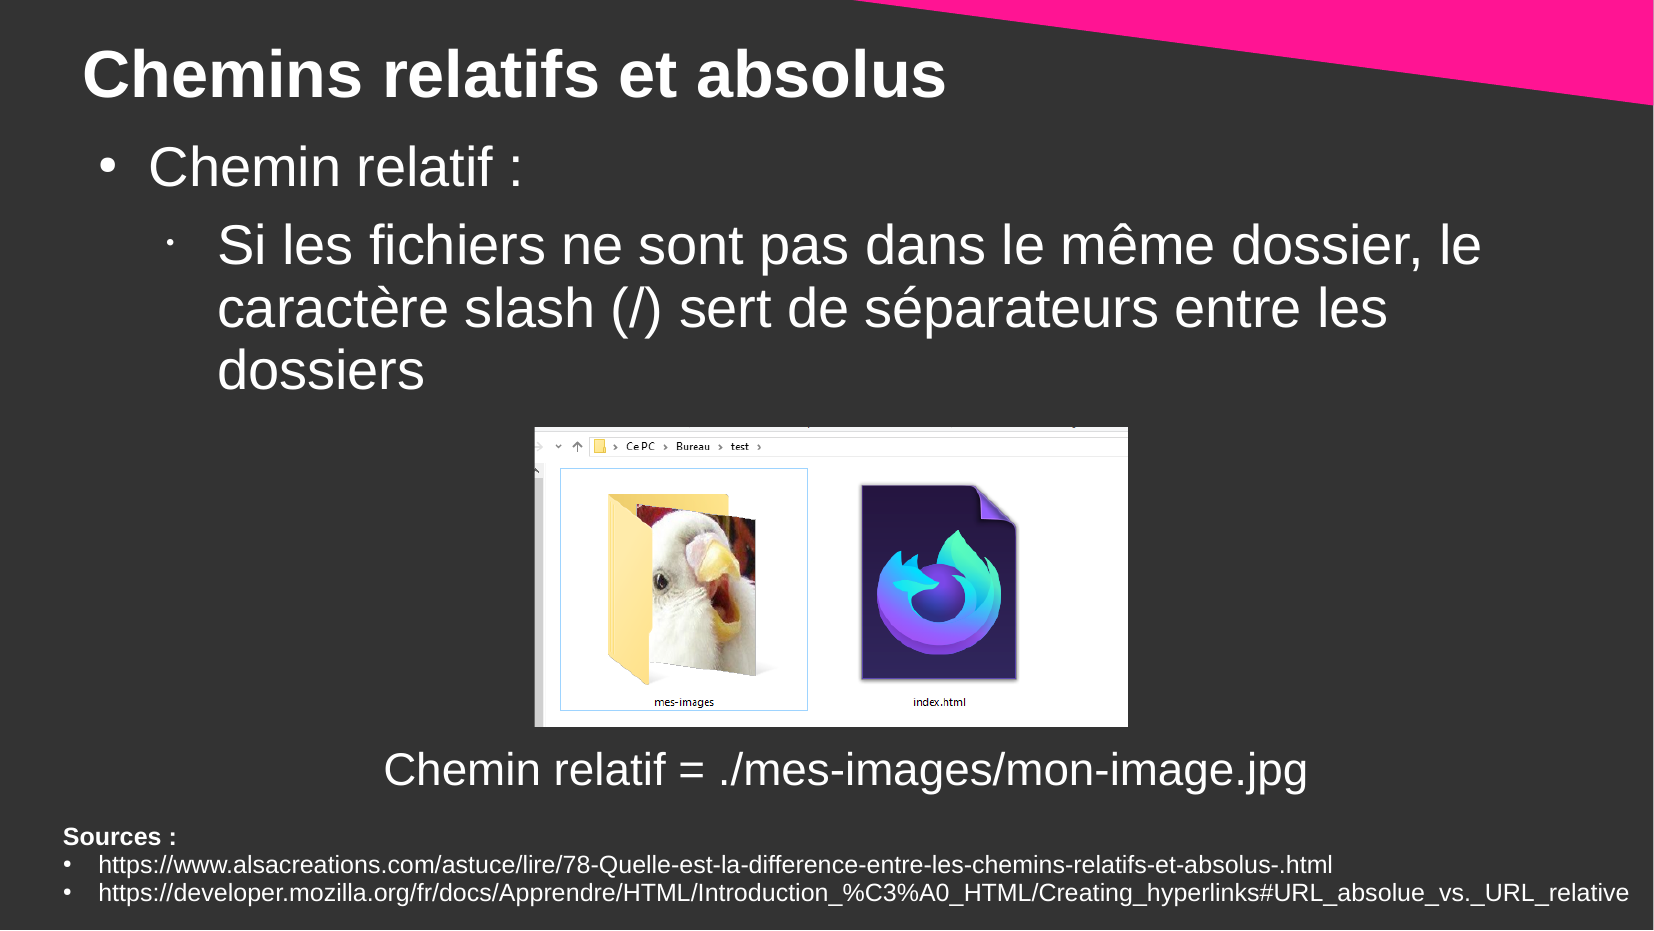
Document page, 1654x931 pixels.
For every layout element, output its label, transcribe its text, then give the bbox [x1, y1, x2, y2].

text_box Sources : https://www.alsacreations.com/astuce/lire/78-Quelle-est-la-difference-entre-les-chemins-relatifs-et-absolus-.html https://developer.mozilla.org/fr/docs/Apprendre/HTML/Introduction_%C3%A0_HTML/Creating_hyperlinks#URL_absolue_vs._URL_relative [48, 815, 1654, 915]
text_box [852, 0, 1654, 106]
picture [534, 427, 1128, 727]
list Chemin relatif : Si les fichiers ne sont pas dans le même dossier, le caractère slash (/) sert de séparateurs entre les dossiers [80, 135, 1607, 402]
title Chemins relatifs et absolus [82, 37, 1134, 122]
title Chemin relatif = ./mes-images/mon-image.jpg [271, 744, 1421, 805]
